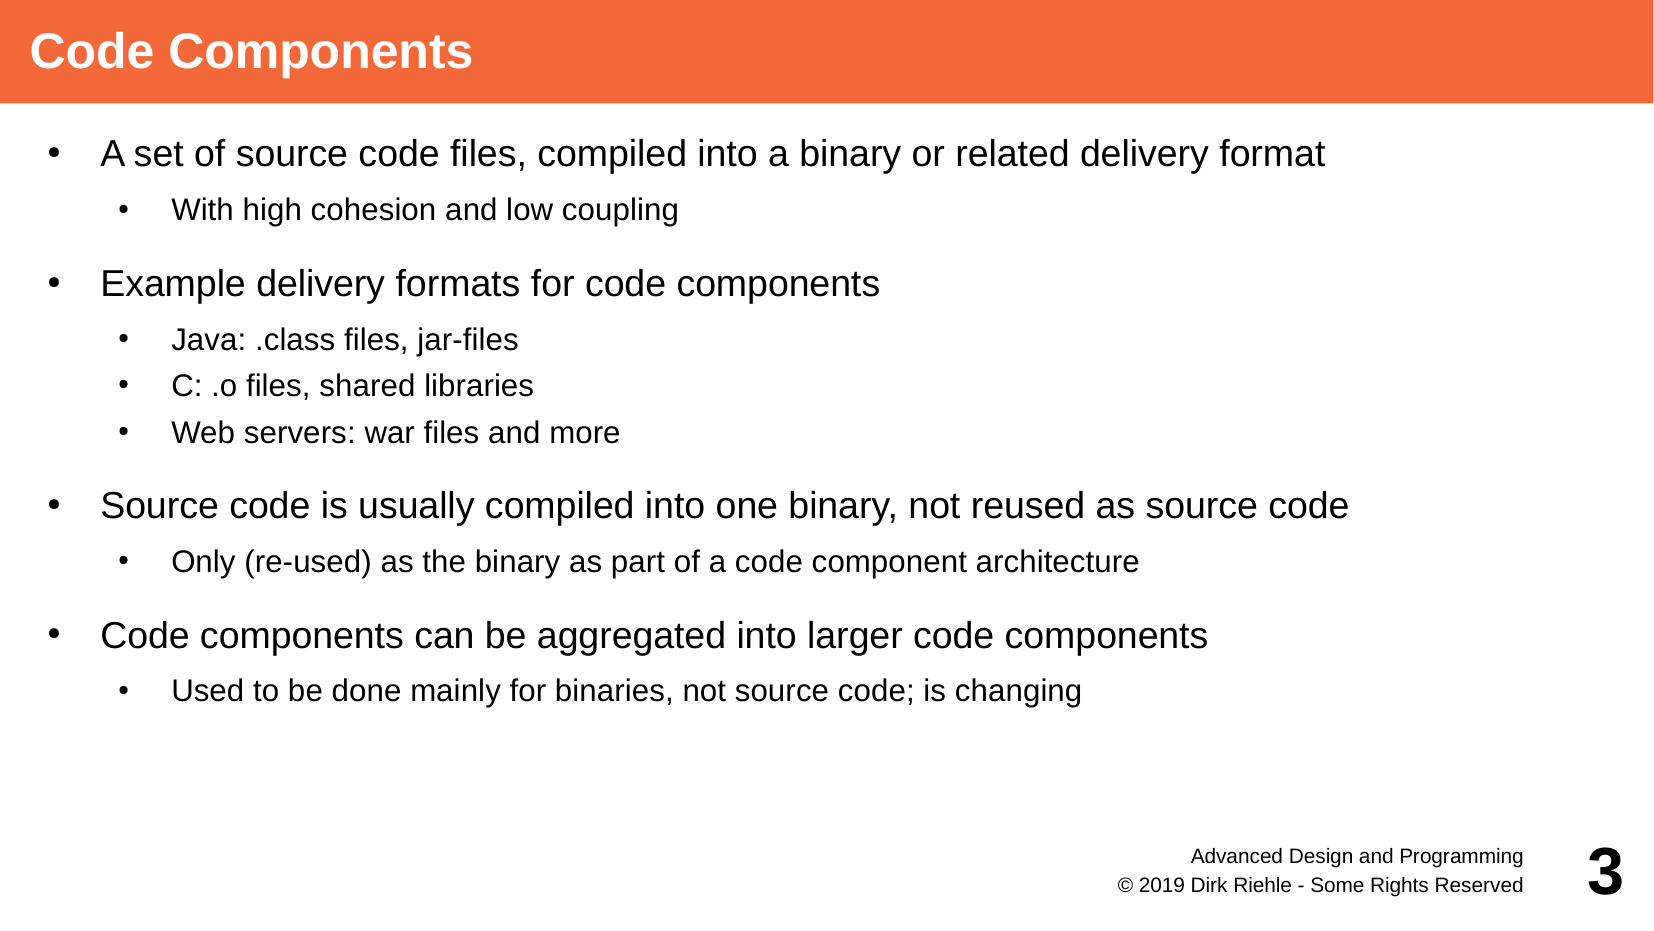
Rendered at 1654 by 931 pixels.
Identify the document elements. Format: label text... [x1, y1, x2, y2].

list A set of source code files, compiled into a binary or related delivery format With high cohesion and low coupling Example delivery formats for code components Java: .class files, jar-files C: .o files, shared libraries Web servers: war files and more Source code is usually compiled into one binary, not reused as source code Only (re-used) as the binary as part of a code component architecture Code components can be aggregated into larger code components Used to be done mainly for binaries, not source code; is changing [29, 132, 1625, 813]
title Code Components [0, 0, 1654, 104]
